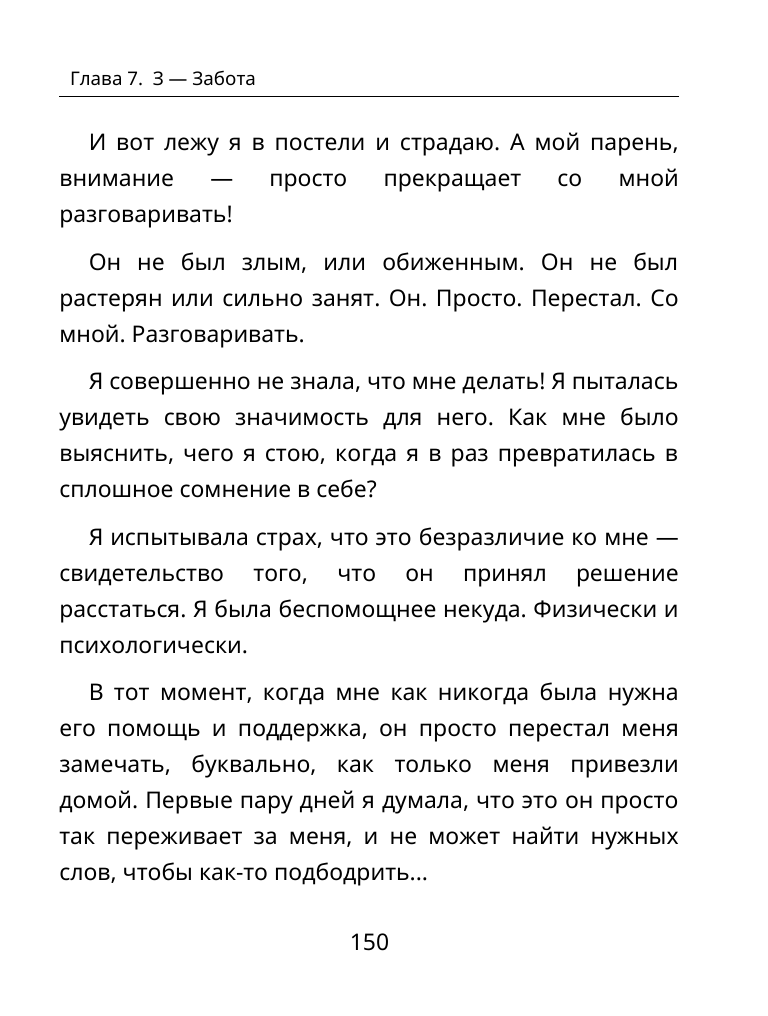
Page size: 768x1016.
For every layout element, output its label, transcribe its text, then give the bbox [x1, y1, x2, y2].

text Я испытывала страх, что это безразличие ко мне — свидетельство того, что он принял решение расстаться. Я была беспомощнее некуда. Физически и психологически. [59, 521, 679, 660]
text В тот момент, когда мне как никогда была нужна его помощь и поддержка, он просто перестал меня замечать, буквально, как только меня привезли домой. Первые пару дней я думала, что это он просто так переживает за меня, и не может найти нужных слов, чтобы как-то подбодрить... [59, 676, 679, 887]
text Он не был злым, или обиженным. Он не был растерян или сильно занят. Он. Просто. Перестал. Со мной. Разговаривать. [59, 246, 679, 349]
text И вот лежу я в постели и страдаю. А мой парень, внимание — просто прекращает со мной разговаривать! [59, 126, 679, 229]
text Я совершенно не знала, что мне делать! Я пыталась увидеть свою значимость для него. Как мне было выяснить, чего я стою, когда я в раз превратилась в сплошное сомнение в себе? [59, 365, 679, 504]
